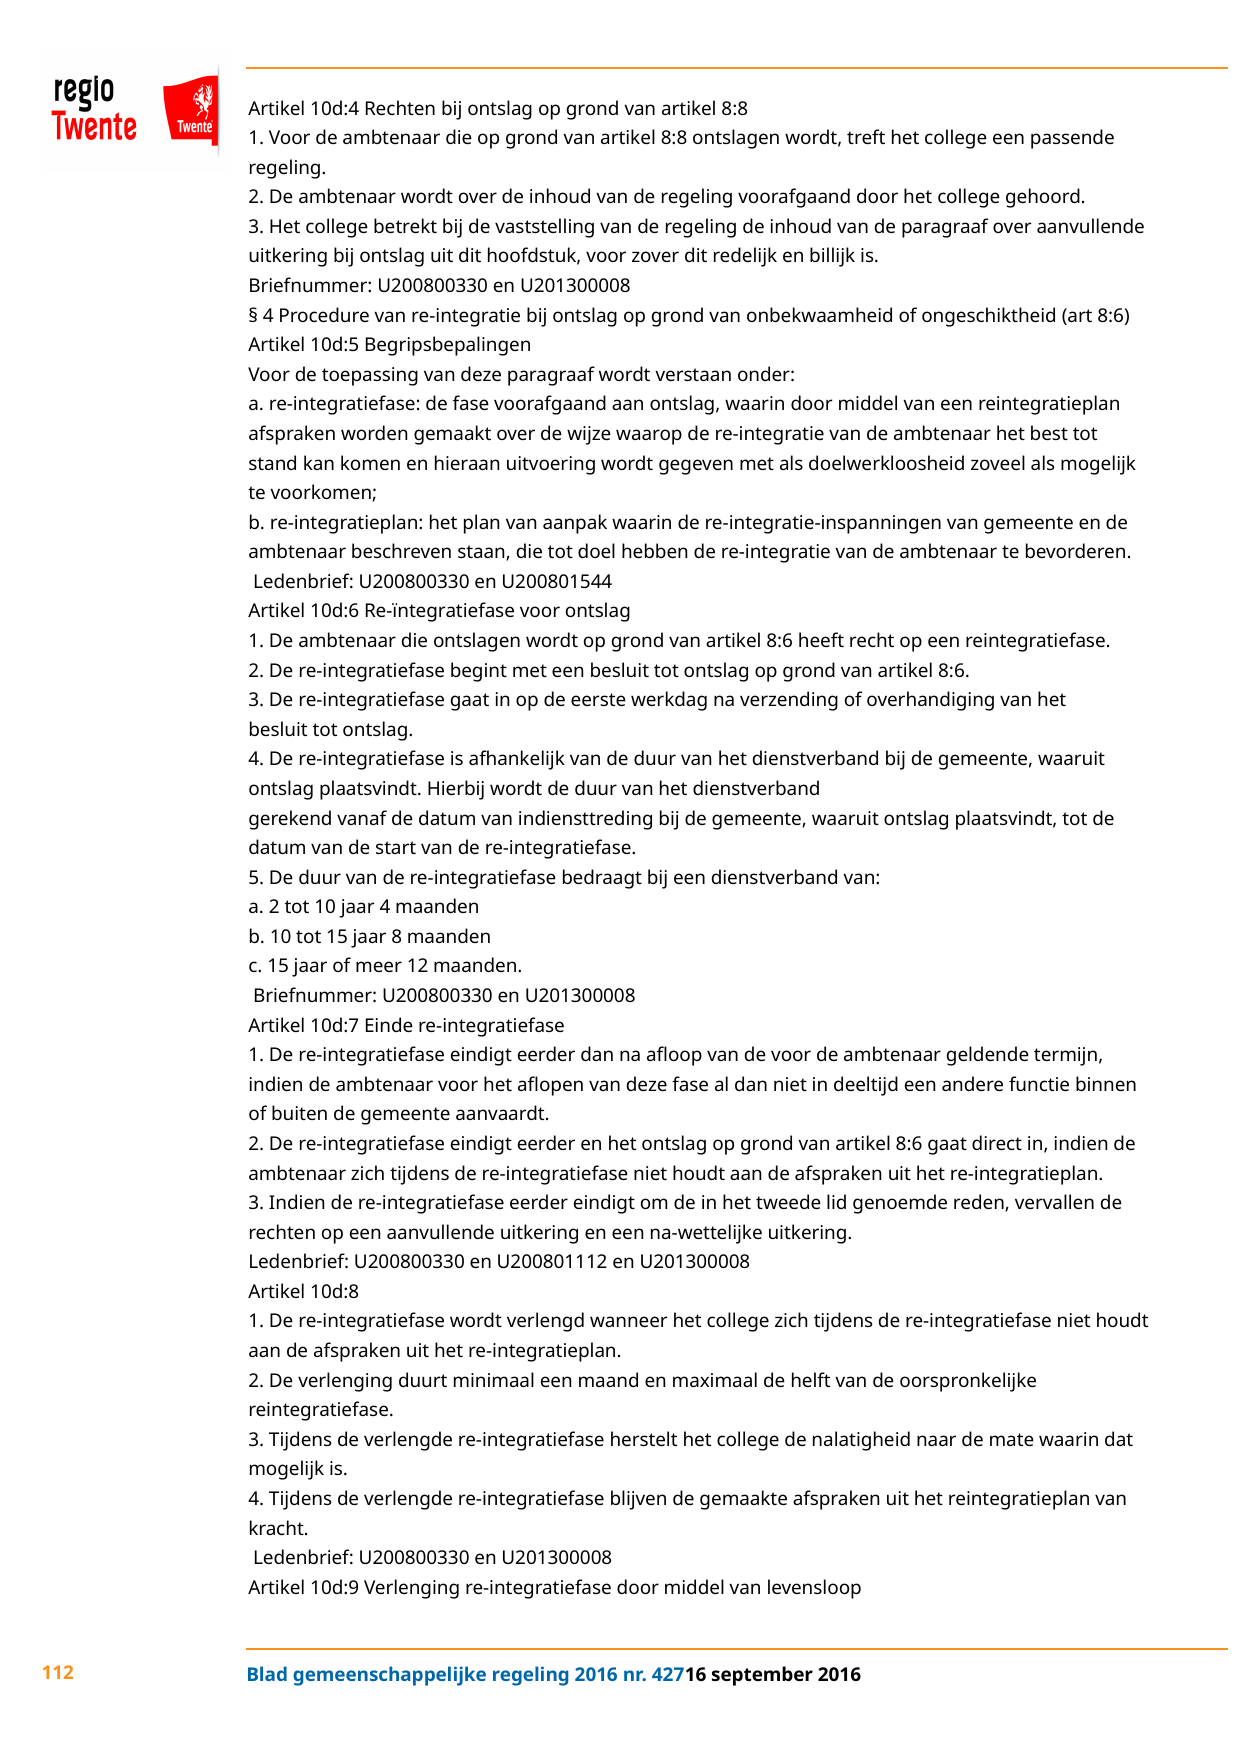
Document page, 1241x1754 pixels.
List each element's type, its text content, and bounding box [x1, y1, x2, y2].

text Artikel 10d:4 Rechten bij ontslag op grond van artikel 8:8 [248, 95, 1152, 121]
text 2. De ambtenaar wordt over de inhoud van de regeling voorafgaand door het college gehoord. [248, 183, 1152, 209]
text Briefnummer: U200800330 en U201300008 [248, 982, 1152, 1008]
text 4. De re-integratiefase is afhankelijk van de duur van het dienstverband bij de gemeente, waaruit ontslag plaatsvindt. Hierbij wordt de duur van het dienstverband [248, 746, 1152, 801]
text Artikel 10d:9 Verlenging re-integratiefase door middel van levensloop [248, 1574, 1152, 1600]
text 3. Indien de re-integratiefase eerder eindigt om de in het tweede lid genoemde reden, vervallen de rechten op een aanvullende uitkering en een na-wettelijke uitkering. [248, 1189, 1152, 1245]
text besluit tot ontslag. [248, 716, 1152, 742]
text c. 15 jaar of meer 12 maanden. [248, 953, 1152, 978]
text 3. De re-integratiefase gaat in op de eerste werkdag na verzending of overhandiging van het [248, 686, 1152, 712]
text Ledenbrief: U200800330 en U200801544 [248, 568, 1152, 594]
text a. 2 tot 10 jaar 4 maanden [248, 893, 1152, 919]
text 1. De ambtenaar die ontslagen wordt op grond van artikel 8:6 heeft recht op een reintegratiefase. [248, 627, 1152, 653]
text b. re-integratieplan: het plan van aanpak waarin de re-integratie-inspanningen van gemeente en de ambtenaar beschreven staan, die tot doel hebben de re-integratie van de ambtenaar te bevorderen. [248, 509, 1152, 564]
text Voor de toepassing van deze paragraaf wordt verstaan onder: [248, 361, 1152, 387]
text Artikel 10d:5 Begripsbepalingen [248, 331, 1152, 357]
text Artikel 10d:6 Re-ïntegratiefase voor ontslag [248, 598, 1152, 623]
text b. 10 tot 15 jaar 8 maanden [248, 923, 1152, 949]
text Ledenbrief: U200800330 en U201300008 [248, 1544, 1152, 1570]
text Artikel 10d:8 [248, 1278, 1152, 1304]
text 1. Voor de ambtenaar die op grond van artikel 8:8 ontslagen wordt, treft het college een passende regeling. [248, 124, 1152, 180]
text § 4 Procedure van re-integratie bij ontslag op grond van onbekwaamheid of ongeschiktheid (art 8:6) [248, 302, 1152, 328]
text gerekend vanaf de datum van indiensttreding bij de gemeente, waaruit ontslag plaatsvindt, tot de datum van de start van de re-integratiefase. [248, 805, 1152, 860]
text 1. De re-integratiefase wordt verlengd wanneer het college zich tijdens de re-integratiefase niet houdt aan de afspraken uit het re-integratieplan. [248, 1308, 1152, 1363]
text a. re-integratiefase: de fase voorafgaand aan ontslag, waarin door middel van een reintegratieplan afspraken worden gemaakt over de wijze waarop de re-integratie van de ambtenaar het best tot stand kan komen en hieraan uitvoering wordt gegeven met als doelwerkloosheid zoveel als mogelijk te voorkomen; [248, 391, 1152, 505]
text 3. Het college betrekt bij de vaststelling van de regeling de inhoud van de paragraaf over aanvullende uitkering bij ontslag uit dit hoofdstuk, voor zover dit redelijk en billijk is. [248, 213, 1152, 268]
text 3. Tijdens de verlengde re-integratiefase herstelt het college de nalatigheid naar de mate waarin dat mogelijk is. [248, 1426, 1152, 1481]
text Briefnummer: U200800330 en U201300008 [248, 272, 1152, 298]
text 5. De duur van de re-integratiefase bedraagt bij een dienstverband van: [248, 864, 1152, 890]
text 2. De re-integratiefase eindigt eerder en het ontslag op grond van artikel 8:6 gaat direct in, indien de ambtenaar zich tijdens de re-integratiefase niet houdt aan de afspraken uit het re-integratieplan. [248, 1130, 1152, 1186]
text Ledenbrief: U200800330 en U200801112 en U201300008 [248, 1248, 1152, 1274]
text 4. Tijdens de verlengde re-integratiefase blijven de gemaakte afspraken uit het reintegratieplan van kracht. [248, 1485, 1152, 1541]
picture [41, 47, 231, 172]
text 2. De re-integratiefase begint met een besluit tot ontslag op grond van artikel 8:6. [248, 657, 1152, 683]
text 1. De re-integratiefase eindigt eerder dan na afloop van de voor de ambtenaar geldende termijn, indien de ambtenaar voor het aflopen van deze fase al dan niet in deeltijd een andere functie binnen of buiten de gemeente aanvaardt. [248, 1041, 1152, 1126]
text Artikel 10d:7 Einde re-integratiefase [248, 1012, 1152, 1038]
text 2. De verlenging duurt minimaal een maand en maximaal de helft van de oorspronkelijke reintegratiefase. [248, 1367, 1152, 1422]
